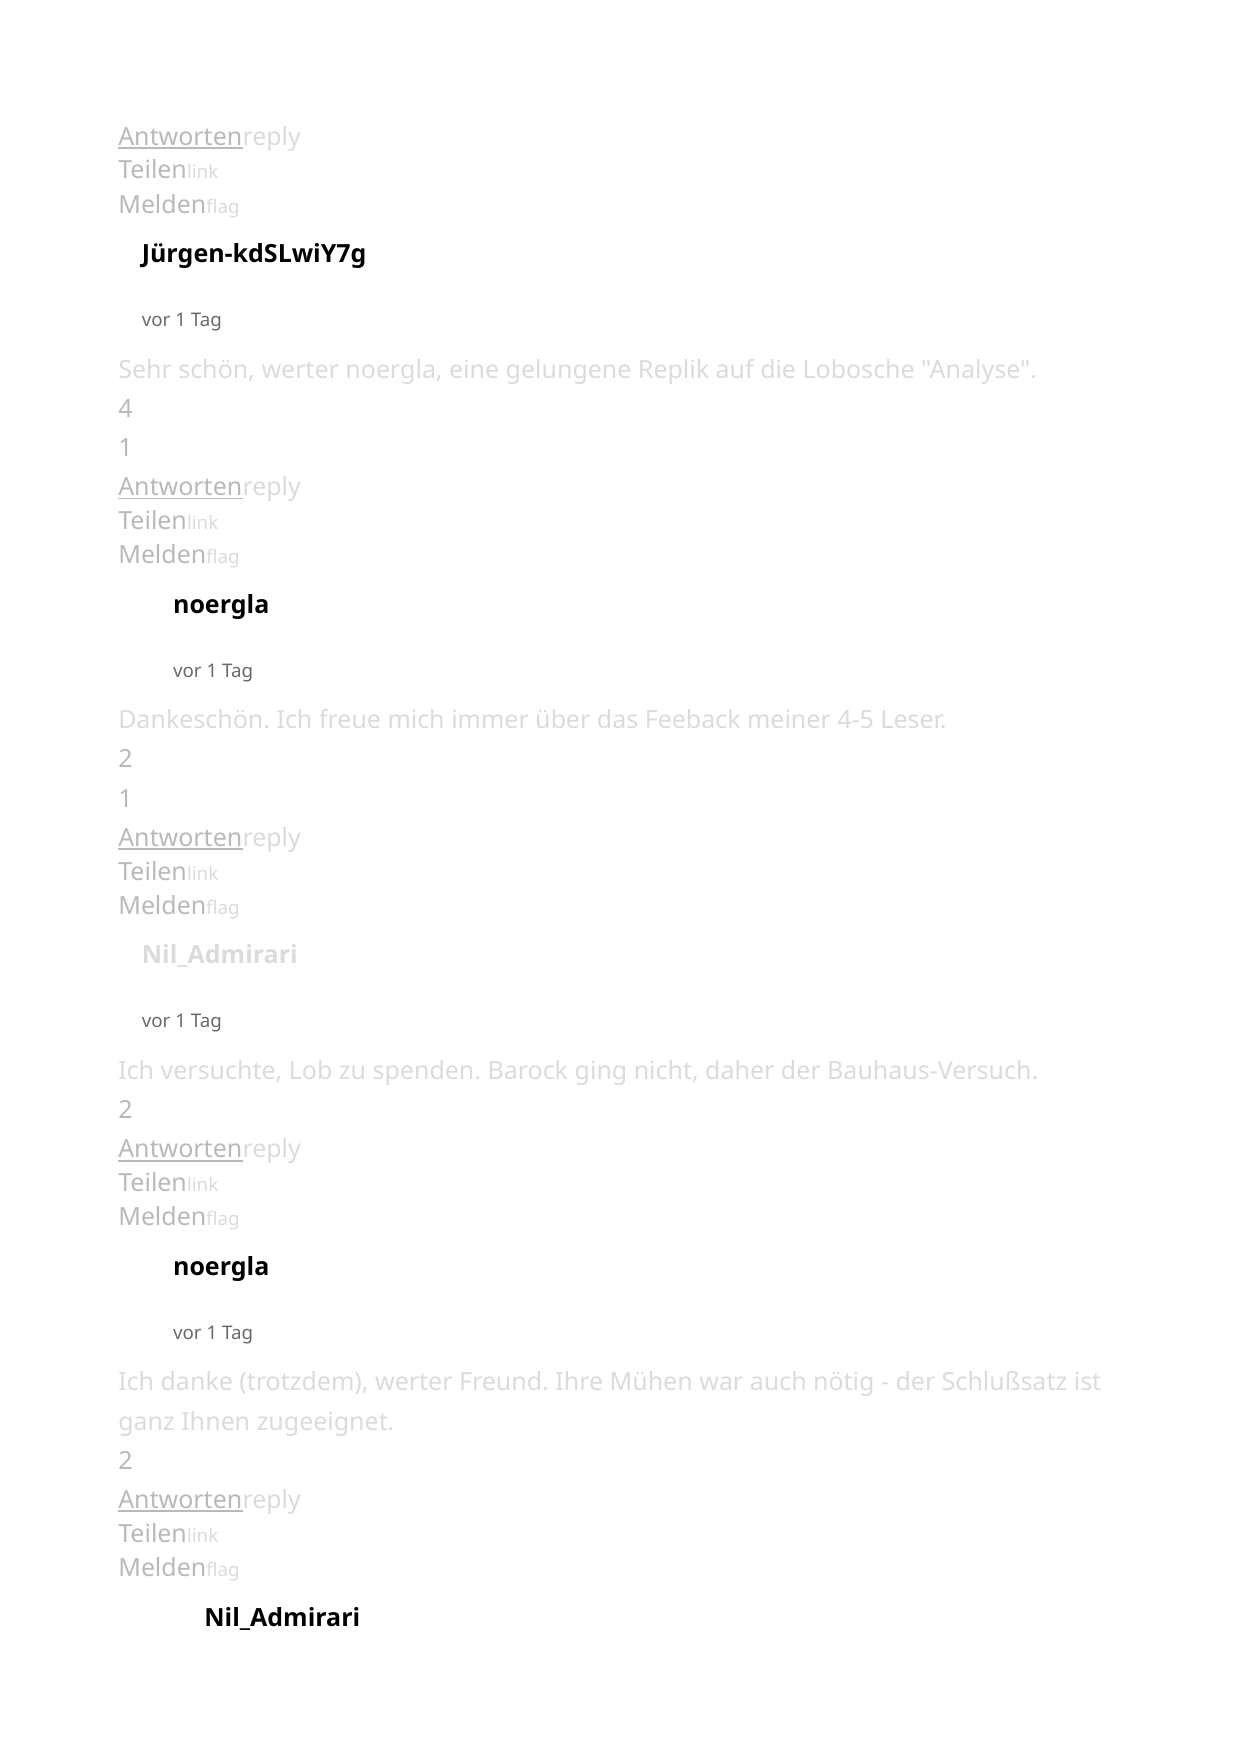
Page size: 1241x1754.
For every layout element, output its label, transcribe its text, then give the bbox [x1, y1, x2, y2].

text Teilenlink [118, 1165, 1122, 1199]
text vor 1 Tag [142, 306, 1117, 332]
text Meldenflag [118, 887, 1122, 922]
text vor 1 Tag [173, 1319, 1117, 1344]
text 2 [118, 741, 1122, 775]
text Ich danke (trotzdem), werter Freund. Ihre Mühen war auch nötig - der Schlußsatz ist ganz Ihnen zugeeignet. [118, 1364, 1122, 1437]
text Teilenlink [118, 853, 1122, 887]
text Antwortenreply [118, 1131, 1122, 1165]
text Dankeschön. Ich freue mich immer über das Feeback meiner 4-5 Leser. [118, 702, 1122, 736]
text 1 [118, 780, 1122, 814]
text Nil_Admirari [204, 1599, 1114, 1633]
text Nil_Admirari [142, 937, 1114, 971]
text noergla [173, 587, 1114, 621]
text Antwortenreply [118, 469, 1122, 503]
text Antwortenreply [118, 1481, 1122, 1516]
text Antwortenreply [118, 118, 1122, 152]
text Meldenflag [118, 1549, 1122, 1584]
text Meldenflag [118, 1199, 1122, 1233]
text Ich versuchte, Lob zu spenden. Barock ging nicht, daher der Bauhaus-Versuch. [118, 1052, 1122, 1087]
text vor 1 Tag [142, 1008, 1117, 1033]
text noergla [173, 1249, 1114, 1283]
text Teilenlink [118, 152, 1122, 186]
text Antwortenreply [118, 819, 1122, 853]
text Meldenflag [118, 186, 1122, 220]
text Teilenlink [118, 1516, 1122, 1549]
text 1 [118, 429, 1122, 464]
text Jürgen-kdSLwiY7g [142, 236, 1114, 270]
text Teilenlink [118, 503, 1122, 537]
text 4 [118, 390, 1122, 424]
text vor 1 Tag [173, 657, 1117, 682]
text Sehr schön, werter noergla, eine gelungene Replik auf die Lobosche "Analyse". [118, 351, 1122, 385]
text Meldenflag [118, 537, 1122, 571]
text 2 [118, 1092, 1122, 1126]
text 2 [118, 1442, 1122, 1476]
